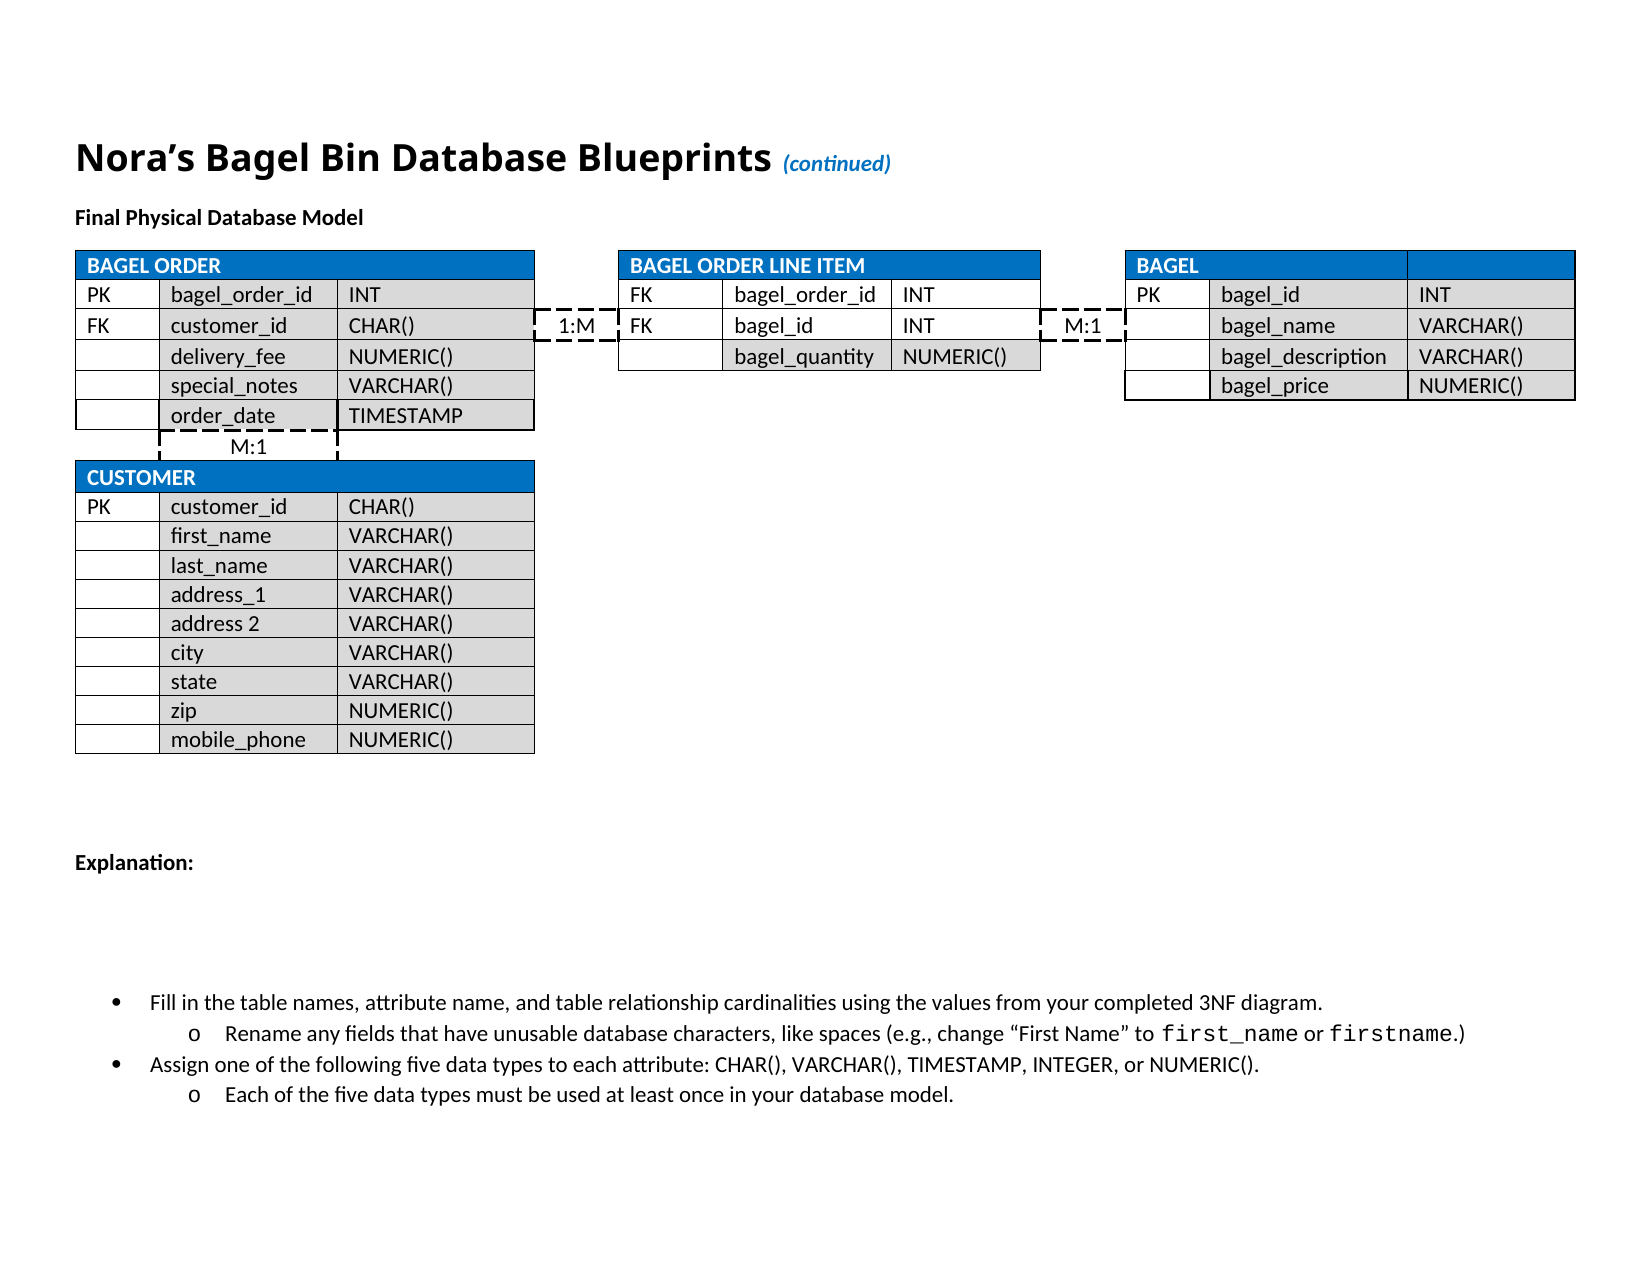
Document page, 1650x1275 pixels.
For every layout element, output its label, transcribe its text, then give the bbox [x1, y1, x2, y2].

table_cell [619, 492, 723, 521]
table_cell customer_id [160, 493, 337, 521]
table_cell CUSTOMER [76, 461, 534, 492]
table_cell CHAR() [338, 309, 534, 339]
text Explanation: [75, 848, 1575, 876]
table_cell [76, 667, 159, 695]
table_cell [535, 399, 619, 429]
table_cell [1041, 521, 1125, 550]
table_cell INT [892, 309, 1041, 339]
table_cell bagel_name [1210, 309, 1407, 339]
table_cell [535, 666, 619, 695]
table_cell [891, 521, 1041, 550]
table_cell last_name [160, 551, 337, 579]
table_cell [1210, 608, 1408, 637]
table_cell bagel_description [1210, 340, 1407, 370]
table_cell special_notes [160, 371, 337, 399]
table_cell [891, 695, 1041, 724]
table_cell INT [338, 280, 534, 308]
table_cell [535, 724, 619, 753]
table_cell [723, 695, 891, 724]
table_cell [1408, 429, 1575, 460]
table_cell FK [619, 280, 722, 308]
table_cell [535, 637, 619, 666]
table_cell delivery_fee [160, 340, 337, 370]
table_cell [535, 608, 619, 637]
table_cell [1408, 579, 1575, 608]
table_cell [723, 429, 891, 460]
table_cell mobile_phone [160, 725, 337, 753]
table_cell [76, 725, 159, 753]
table_cell [1125, 695, 1209, 724]
table_cell [1125, 666, 1209, 695]
table_cell [535, 279, 618, 308]
table_cell VARCHAR() [338, 638, 534, 666]
table_cell [76, 696, 159, 724]
table_cell [891, 371, 1041, 399]
table_cell VARCHAR() [338, 371, 534, 399]
table_cell [619, 724, 723, 753]
table_cell VARCHAR() [1408, 340, 1574, 370]
table_cell [76, 371, 159, 399]
table_cell VARCHAR() [338, 522, 534, 550]
table_cell [723, 637, 891, 666]
table_cell [76, 551, 159, 579]
table_cell [1210, 724, 1408, 753]
table_cell [1125, 492, 1209, 521]
table_cell VARCHAR() [338, 609, 534, 637]
table_cell [535, 492, 619, 521]
table_cell [619, 666, 723, 695]
table_cell [723, 521, 891, 550]
table_cell [619, 371, 723, 399]
table_cell [1210, 579, 1408, 608]
table_cell [891, 724, 1041, 753]
table_cell INT [1408, 280, 1574, 308]
table_cell [1408, 608, 1575, 637]
table_cell [723, 666, 891, 695]
table_cell [1408, 550, 1575, 579]
table_cell NUMERIC() [338, 725, 534, 753]
table_cell [535, 370, 619, 399]
table_cell [1041, 666, 1125, 695]
table_cell [891, 460, 1041, 492]
table_cell [77, 400, 158, 429]
table_cell [723, 371, 891, 399]
table_cell [76, 522, 159, 550]
table_cell [1210, 550, 1408, 579]
table_cell [723, 608, 891, 637]
table_cell [535, 695, 619, 724]
table_cell M:1 [1041, 308, 1125, 339]
table_cell [1126, 371, 1209, 399]
table_cell [891, 399, 1041, 429]
text Final Physical Database Model [75, 203, 1575, 231]
table_cell customer_id [160, 309, 337, 339]
table_cell [723, 460, 891, 492]
table_cell [723, 399, 891, 429]
table_cell VARCHAR() [338, 580, 534, 608]
table_cell [619, 399, 723, 429]
table_cell [891, 637, 1041, 666]
table_cell [891, 429, 1041, 460]
table_cell VARCHAR() [1408, 309, 1574, 339]
table_cell [1041, 370, 1124, 399]
table_cell [723, 579, 891, 608]
table_cell [535, 460, 619, 492]
table_cell [891, 550, 1041, 579]
table_cell [1041, 279, 1125, 308]
table_cell FK [619, 309, 722, 339]
table_cell [1041, 608, 1125, 637]
table_header [535, 250, 618, 279]
table_cell [619, 579, 723, 608]
table_cell zip [160, 696, 337, 724]
table_cell [891, 608, 1041, 637]
table_cell [1041, 637, 1125, 666]
table_cell [1041, 492, 1125, 521]
table_cell address_1 [160, 580, 337, 608]
table_cell FK [76, 309, 159, 339]
table_cell [1408, 460, 1575, 492]
table_cell [1041, 399, 1125, 429]
table_cell [535, 550, 619, 579]
table_cell [1210, 521, 1408, 550]
table_cell [1408, 724, 1575, 753]
table_cell [891, 666, 1041, 695]
table_cell state [160, 667, 337, 695]
table_cell [723, 550, 891, 579]
table_cell bagel_price [1211, 371, 1407, 399]
table_cell NUMERIC() [338, 696, 534, 724]
table_header BAGEL ORDER LINE ITEM [619, 251, 1040, 279]
table_cell [1210, 460, 1408, 492]
table_cell NUMERIC() [1409, 371, 1574, 399]
table_cell [619, 695, 723, 724]
table_header BAGEL [1126, 251, 1407, 279]
table_cell NUMERIC() [338, 340, 534, 370]
table_cell [1210, 695, 1408, 724]
table_cell [338, 431, 534, 460]
table_cell [619, 637, 723, 666]
table_cell order_date [160, 400, 336, 429]
table_cell [619, 429, 723, 460]
table_cell bagel_id [723, 309, 891, 339]
table_cell first_name [160, 522, 337, 550]
table_cell [76, 580, 159, 608]
table_cell M:1 [159, 429, 337, 460]
table_cell [1210, 401, 1408, 429]
table_cell [723, 492, 891, 521]
table_cell [1210, 492, 1408, 521]
table_cell [619, 521, 723, 550]
table_cell TIMESTAMP [339, 400, 533, 429]
table_cell CHAR() [338, 493, 534, 521]
table_cell [1408, 666, 1575, 695]
table_cell [535, 579, 619, 608]
list Fill in the table names, attribute name, and table relationship cardinalities using the values from your completed 3NF diagram. [112, 988, 1575, 1017]
table_cell [619, 550, 723, 579]
table_header [1408, 251, 1574, 279]
table_cell PK [76, 493, 159, 521]
table_cell [1041, 550, 1125, 579]
table_cell [891, 492, 1041, 521]
table_cell [1041, 339, 1125, 370]
table_cell [1126, 340, 1209, 370]
table_cell [1408, 492, 1575, 521]
table_cell [1125, 401, 1209, 429]
table_cell [1210, 429, 1408, 460]
table_cell PK [1126, 280, 1209, 308]
table_cell [1408, 637, 1575, 666]
table_cell [619, 460, 723, 492]
table_cell [1408, 521, 1575, 550]
table_cell [1041, 695, 1125, 724]
table_cell [535, 339, 618, 370]
table_cell [76, 638, 159, 666]
table_cell bagel_id [1210, 280, 1407, 308]
table_cell [619, 608, 723, 637]
table_cell [1408, 695, 1575, 724]
list Assign one of the following five data types to each attribute: CHAR(), VARCHAR(), TIMESTAMP, INTEGER, or NUMERIC(). [112, 1050, 1575, 1078]
table_header [1041, 250, 1125, 279]
table_cell [1408, 401, 1575, 429]
table_cell [619, 340, 722, 370]
table_cell 1:M [534, 308, 619, 339]
table_cell [1125, 550, 1209, 579]
table_cell [1210, 666, 1408, 695]
table_cell [1125, 309, 1209, 339]
table_cell [1125, 579, 1209, 608]
table_cell [1210, 637, 1408, 666]
table_cell city [160, 638, 337, 666]
table_cell VARCHAR() [338, 551, 534, 579]
table_cell [1125, 608, 1209, 637]
table_cell [1125, 724, 1209, 753]
table_cell [723, 724, 891, 753]
table_cell [535, 521, 619, 550]
table_cell [1041, 460, 1125, 492]
table_cell VARCHAR() [338, 667, 534, 695]
table_cell bagel_quantity [723, 340, 891, 370]
table_cell PK [76, 280, 159, 308]
table_cell [1041, 579, 1125, 608]
list Rename any fields that have unusable database characters, like spaces (e.g., change “First Name” to first_name or firstname.) [187, 1019, 1575, 1048]
table_header BAGEL ORDER [76, 251, 534, 279]
table_cell [1041, 724, 1125, 753]
table_cell [1125, 637, 1209, 666]
table_cell [891, 579, 1041, 608]
text Nora’s Bagel Bin Database Blueprints (continued) [75, 131, 1575, 182]
table_cell [1125, 460, 1209, 492]
table_cell bagel_order_id [160, 280, 337, 308]
table_cell [1041, 429, 1125, 460]
table_cell [534, 429, 619, 460]
table_cell [76, 609, 159, 637]
table_cell bagel_order_id [723, 280, 891, 308]
table_cell [1125, 429, 1209, 460]
table_cell address 2 [160, 609, 337, 637]
table_cell [1125, 521, 1209, 550]
table_cell INT [892, 280, 1040, 308]
list Each of the five data types must be used at least once in your database model. [187, 1080, 1575, 1109]
table_cell NUMERIC() [892, 340, 1040, 370]
table_cell [76, 430, 159, 460]
table_cell [76, 340, 159, 370]
